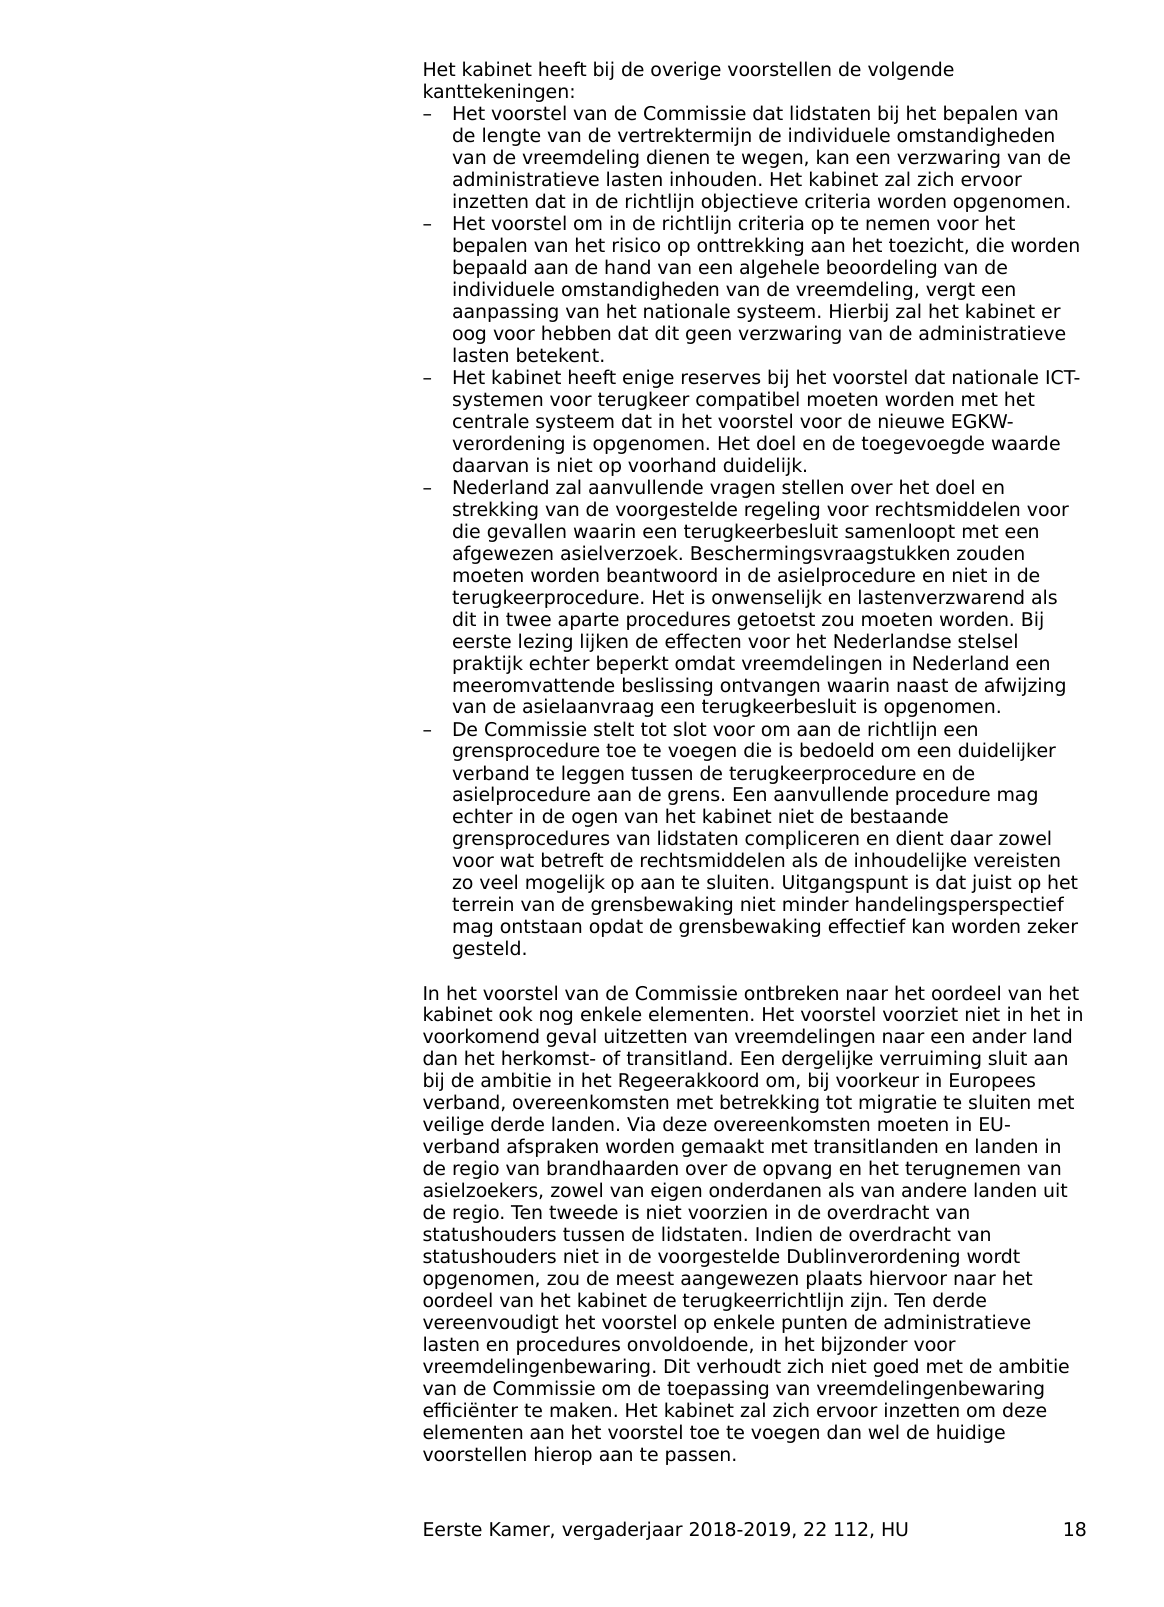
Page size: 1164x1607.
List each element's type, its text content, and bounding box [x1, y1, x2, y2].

text – Nederland zal aanvullende vragen stellen over het doel en strekking van de voorgestelde regeling voor rechtsmiddelen voor die gevallen waarin een terugkeerbesluit samenloopt met een afgewezen asielverzoek. Beschermingsvraagstukken zouden moeten worden beantwoord in de asielprocedure en niet in de terugkeerprocedure. Het is onwenselijk en lastenverzwarend als dit in twee aparte procedures getoetst zou moeten worden. Bij eerste lezing lijken de effecten voor het Nederlandse stelsel praktijk echter beperkt omdat vreemdelingen in Nederland een meeromvattende beslissing ontvangen waarin naast de afwijzing van de asielaanvraag een terugkeerbesluit is opgenomen. [422, 477, 1087, 718]
text Het kabinet heeft bij de overige voorstellen de volgende kanttekeningen: [422, 59, 1087, 103]
text – Het kabinet heeft enige reserves bij het voorstel dat nationale ICT-systemen voor terugkeer compatibel moeten worden met het centrale systeem dat in het voorstel voor de nieuwe EGKW-verordening is opgenomen. Het doel en de toegevoegde waarde daarvan is niet op voorhand duidelijk. [422, 367, 1087, 477]
text – De Commissie stelt tot slot voor om aan de richtlijn een grensprocedure toe te voegen die is bedoeld om een duidelijker verband te leggen tussen de terugkeerprocedure en de asielprocedure aan de grens. Een aanvullende procedure mag echter in de ogen van het kabinet niet de bestaande grensprocedures van lidstaten compliceren en dient daar zowel voor wat betreft de rechtsmiddelen als de inhoudelijke vereisten zo veel mogelijk op aan te sluiten. Uitgangspunt is dat juist op het terrein van de grensbewaking niet minder handelingsperspectief mag ontstaan opdat de grensbewaking effectief kan worden zeker gesteld. [422, 718, 1087, 960]
text In het voorstel van de Commissie ontbreken naar het oordeel van het kabinet ook nog enkele elementen. Het voorstel voorziet niet in het in voorkomend geval uitzetten van vreemdelingen naar een ander land dan het herkomst- of transitland. Een dergelijke verruiming sluit aan bij de ambitie in het Regeerakkoord om, bij voorkeur in Europees verband, overeenkomsten met betrekking tot migratie te sluiten met veilige derde landen. Via deze overeenkomsten moeten in EU-verband afspraken worden gemaakt met transitlanden en landen in de regio van brandhaarden over de opvang en het terugnemen van asielzoekers, zowel van eigen onderdanen als van andere landen uit de regio. Ten tweede is niet voorzien in de overdracht van statushouders tussen de lidstaten. Indien de overdracht van statushouders niet in de voorgestelde Dublinverordening wordt opgenomen, zou de meest aangewezen plaats hiervoor naar het oordeel van het kabinet de terugkeerrichtlijn zijn. Ten derde vereenvoudigt het voorstel op enkele punten de administratieve lasten en procedures onvoldoende, in het bijzonder voor vreemdelingenbewaring. Dit verhoudt zich niet goed met de ambitie van de Commissie om de toepassing van vreemdelingenbewaring efficiënter te maken. Het kabinet zal zich ervoor inzetten om deze elementen aan het voorstel toe te voegen dan wel de huidige voorstellen hierop aan te passen. [422, 982, 1087, 1466]
text – Het voorstel om in de richtlijn criteria op te nemen voor het bepalen van het risico op onttrekking aan het toezicht, die worden bepaald aan de hand van een algehele beoordeling van de individuele omstandigheden van de vreemdeling, vergt een aanpassing van het nationale systeem. Hierbij zal het kabinet er oog voor hebben dat dit geen verzwaring van de administratieve lasten betekent. [422, 213, 1087, 367]
text – Het voorstel van de Commissie dat lidstaten bij het bepalen van de lengte van de vertrektermijn de individuele omstandigheden van de vreemdeling dienen te wegen, kan een verzwaring van de administratieve lasten inhouden. Het kabinet zal zich ervoor inzetten dat in de richtlijn objectieve criteria worden opgenomen. [422, 103, 1087, 213]
